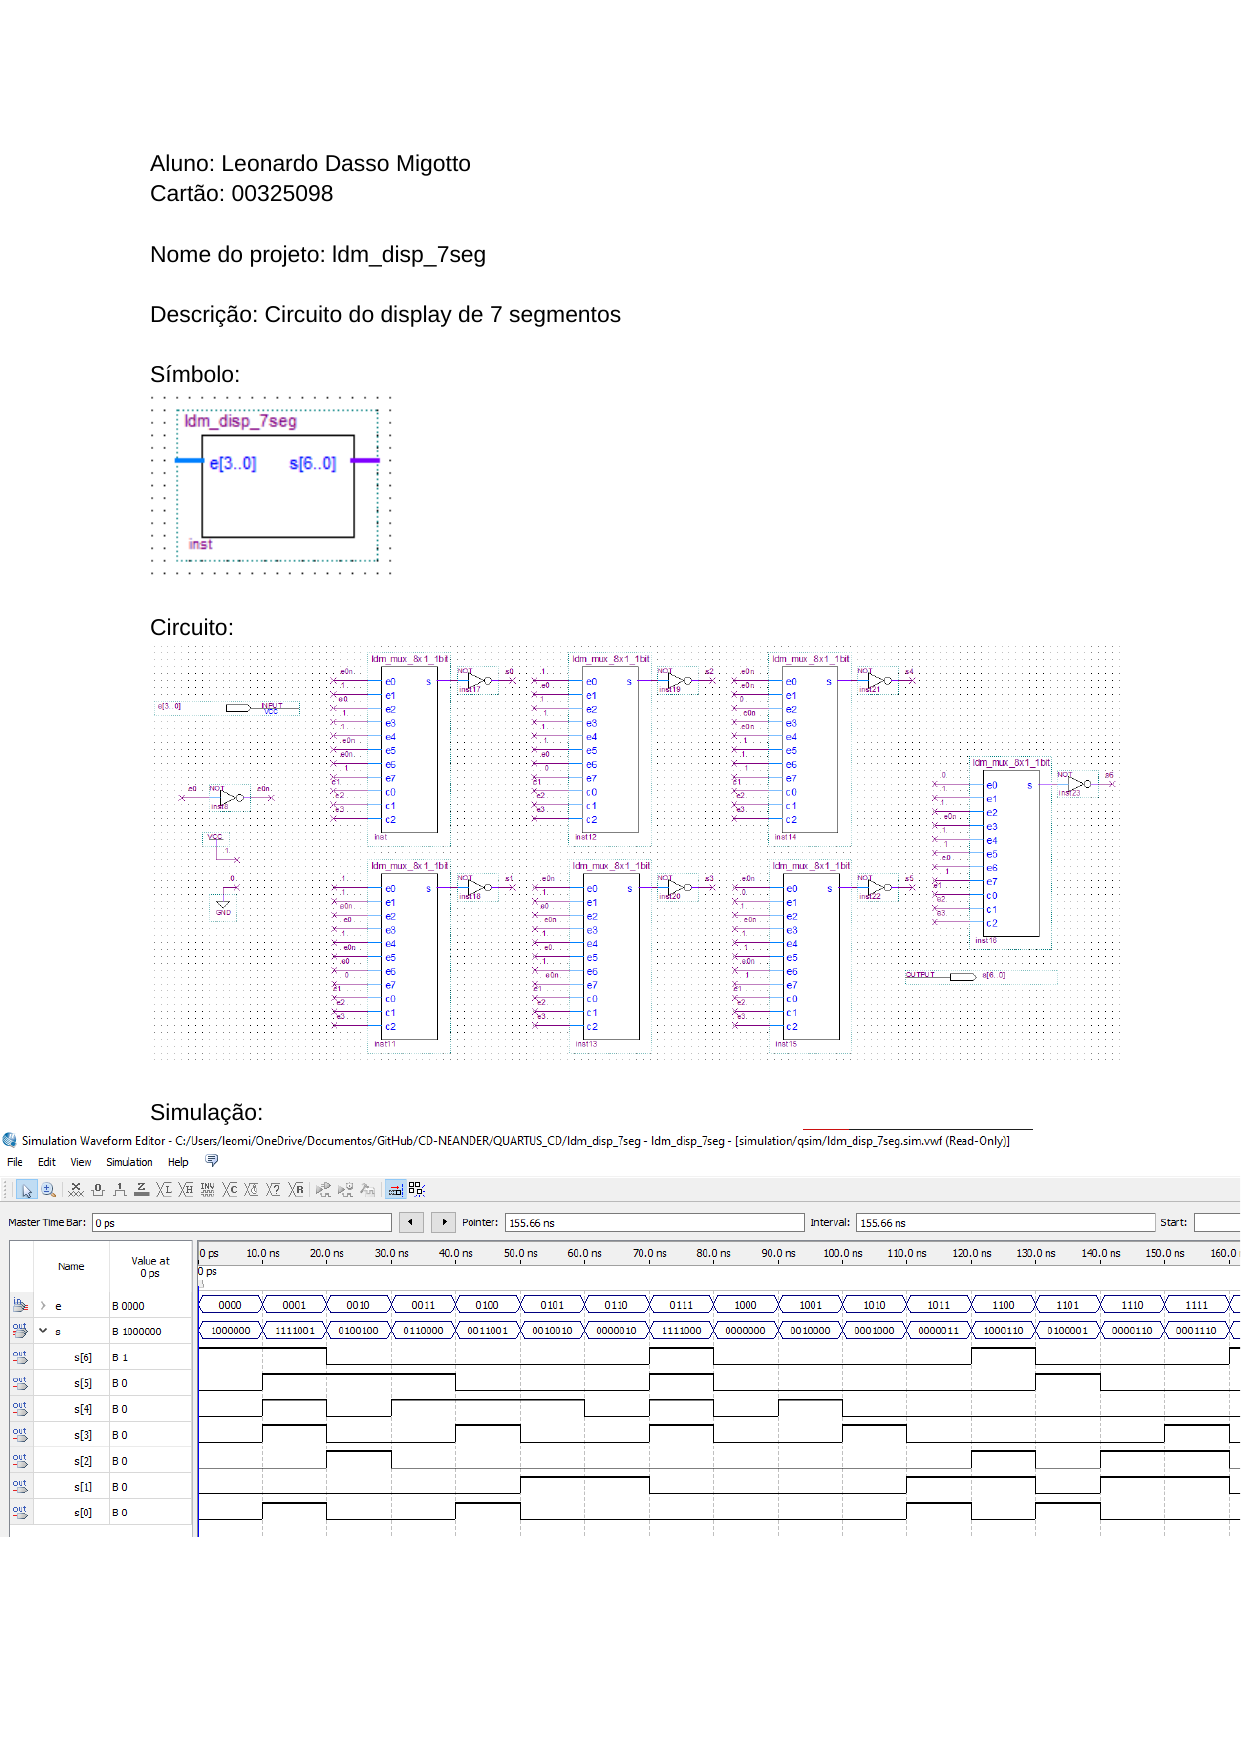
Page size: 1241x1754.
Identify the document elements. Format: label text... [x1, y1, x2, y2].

text Nome do projeto: ldm_disp_7seg [150, 241, 1090, 267]
picture [0, 1129, 1241, 1537]
picture [150, 391, 399, 576]
text Aluno: Leonardo Dasso Migotto [150, 150, 1090, 176]
text Cartão: 00325098 [150, 180, 1090, 207]
text Simulação: [150, 1099, 1090, 1126]
text Circuito: [150, 614, 1090, 640]
text Símbolo: [150, 361, 1090, 388]
text Descrição: Circuito do display de 7 segmentos [150, 301, 1090, 327]
picture [150, 644, 1122, 1062]
